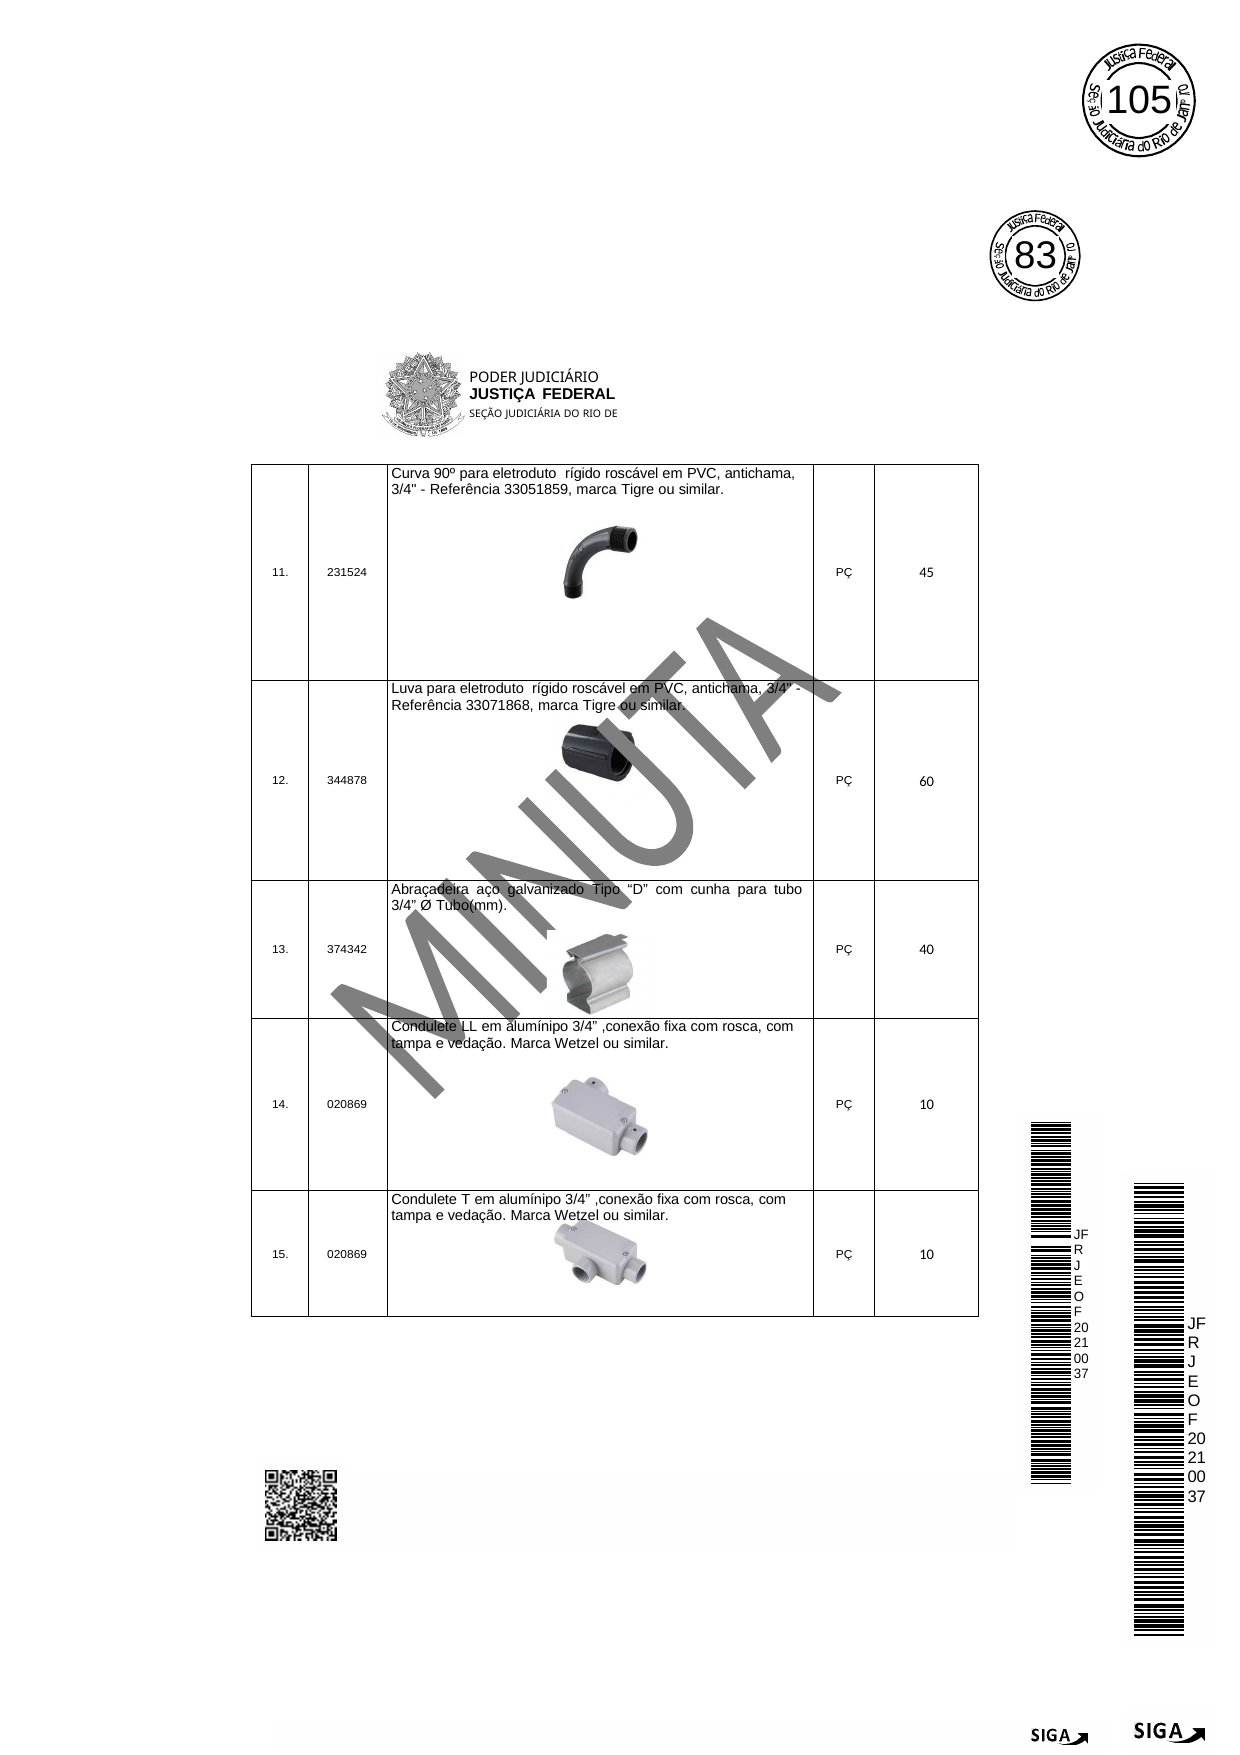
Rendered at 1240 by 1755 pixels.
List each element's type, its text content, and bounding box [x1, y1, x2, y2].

table_cell 020869 [309, 1019, 387, 1190]
text ç [1088, 98, 1099, 106]
table_cell 40 [875, 881, 978, 1017]
table_cell PÇ [814, 1191, 874, 1316]
text e [1180, 96, 1192, 105]
table_header 231524 [309, 465, 387, 680]
table_header Curva 90º para eletroduto rígido roscável em PVC, antichama, 3/4" - Referência 33051859, marca Tigre ou similar. [388, 465, 813, 680]
table_header 45 [875, 465, 978, 680]
table_header 11. [252, 465, 308, 680]
table_cell Condulete LL em alumínipo 3/4” ,conexão fixa com rosca, com tampa e vedação. Marca Wetzel ou similar. [388, 1019, 813, 1190]
table_header PÇ [814, 465, 874, 680]
table_cell Luva para eletroduto rígido roscável em PVC, antichama, 3/4" - Referência 33071868, marca Tigre ou similar. [388, 681, 813, 880]
table_cell 10 [875, 1019, 978, 1190]
text JFRJEOF202100373V01 [1187, 1314, 1206, 1504]
table_cell 14. [252, 1019, 308, 1190]
table_cell 13. [252, 881, 308, 1017]
text JFRJEOF202100373V01 [1074, 1227, 1089, 1379]
table_cell Abraçadeira aço galvanizado Tipo “D” com cunha para tubo 3/4” Ø Tubo(mm). [388, 881, 813, 1017]
table_cell 020869 [309, 1191, 387, 1316]
table_cell PÇ [814, 881, 874, 1017]
table_cell PÇ [814, 1019, 874, 1190]
text e [1068, 252, 1078, 260]
table_cell 15. [252, 1191, 308, 1316]
table_cell 60 [875, 681, 978, 880]
table_cell Condulete T em alumínipo 3/4” ,conexão fixa com rosca, com tampa e vedação. Marca Wetzel ou similar. [388, 1191, 813, 1316]
table_cell 12. [252, 681, 308, 880]
table_cell PÇ [814, 681, 874, 880]
table_cell 344878 [309, 681, 387, 880]
table_cell 374342 [309, 881, 387, 1017]
table_cell 10 [875, 1191, 978, 1316]
text ç [994, 254, 1004, 260]
